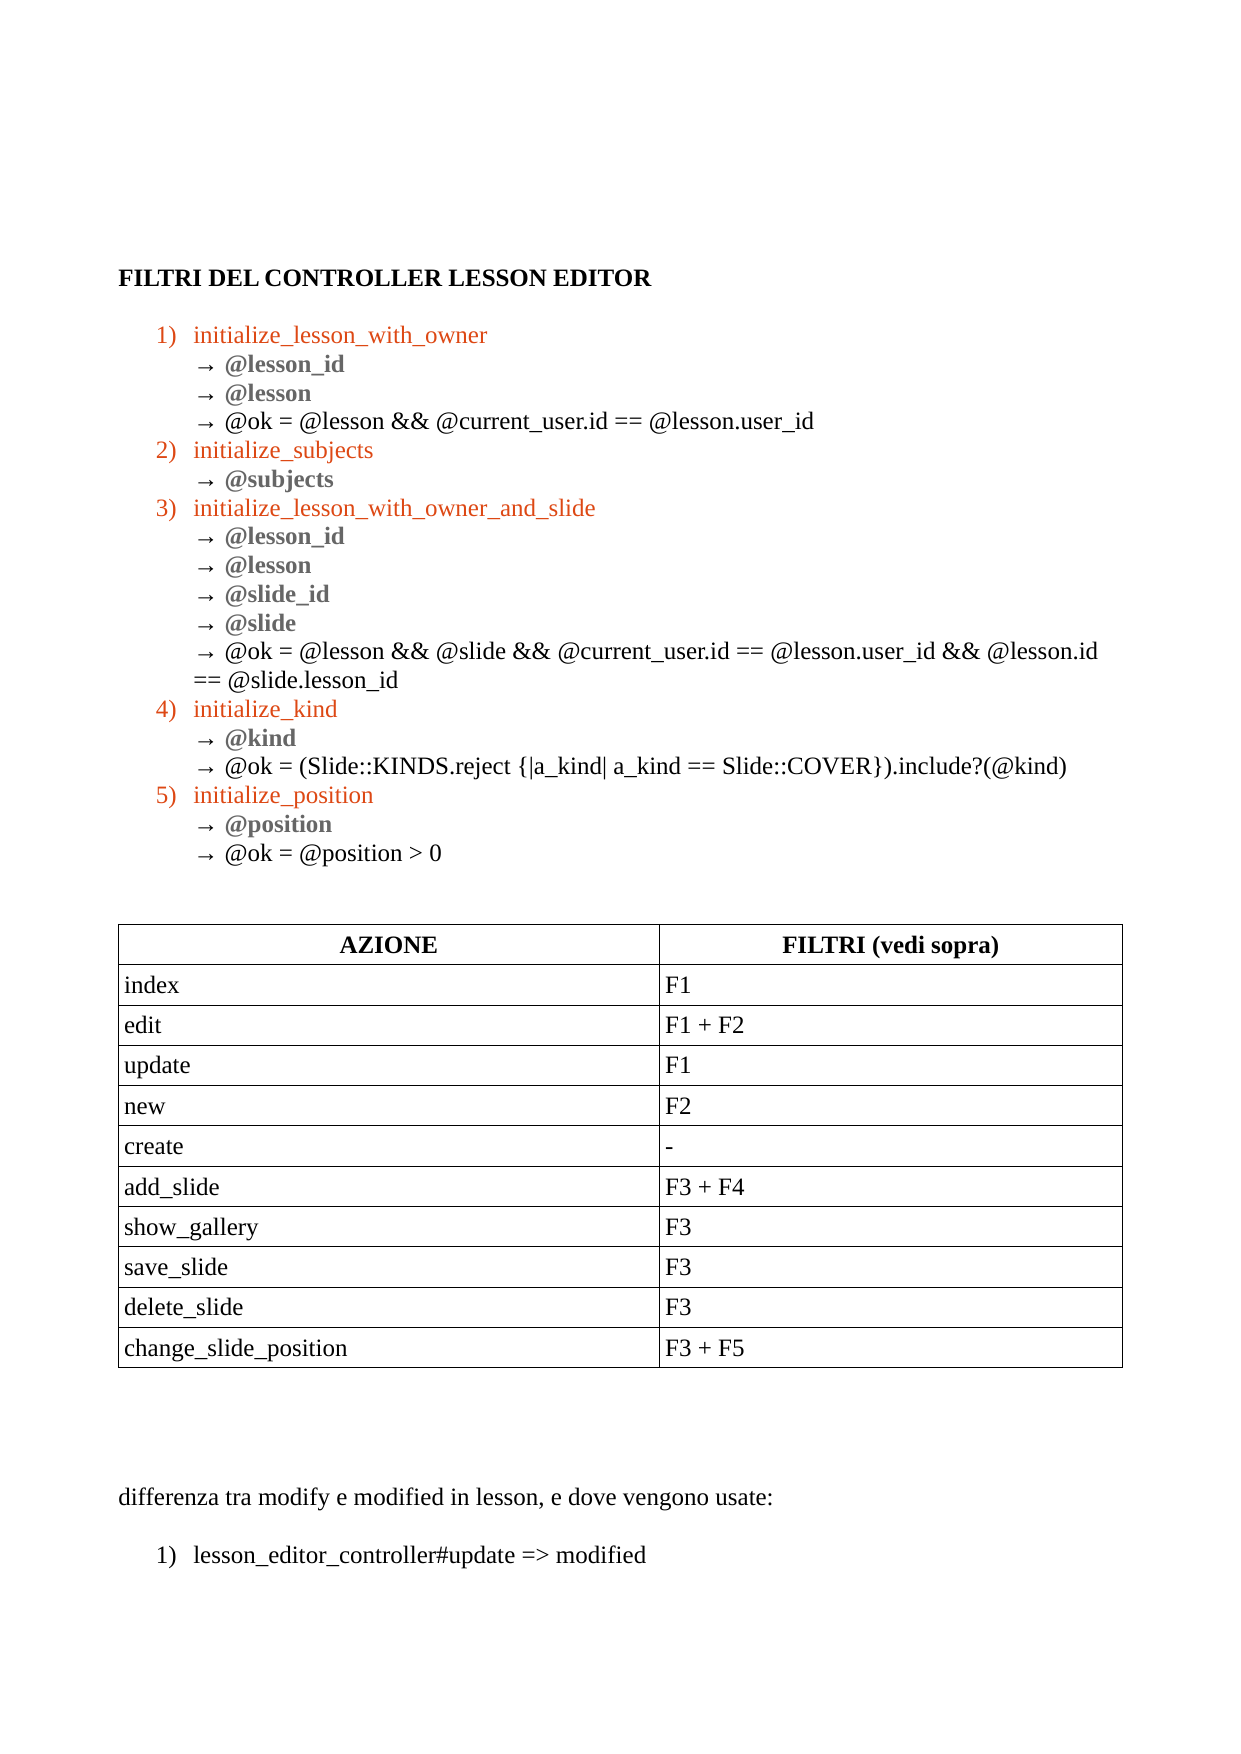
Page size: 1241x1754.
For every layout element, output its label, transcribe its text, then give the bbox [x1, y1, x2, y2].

list → @subjects [156, 464, 1122, 493]
list initialize_lesson_with_owner_and_slide [156, 493, 1122, 521]
table_cell F1 [660, 965, 1122, 1004]
text differenza tra modify e modified in lesson, e dove vengono usate: [118, 1482, 1122, 1511]
table_cell save_slide [119, 1247, 659, 1287]
table_cell F3 [660, 1288, 1122, 1327]
list → @ok = @lesson && @current_user.id == @lesson.user_id [156, 406, 1122, 435]
list → @ok = (Slide::KINDS.reject {|a_kind| a_kind == Slide::COVER}).include?(@kind) [156, 751, 1122, 780]
table_cell create [119, 1126, 659, 1166]
table_cell delete_slide [119, 1288, 659, 1327]
table_cell F3 [660, 1247, 1122, 1287]
list → @kind [156, 723, 1122, 751]
list → @slide [156, 608, 1122, 636]
list → @ok = @position > 0 [156, 838, 1122, 866]
list → @lesson [156, 378, 1122, 406]
list → @lesson_id [156, 521, 1122, 550]
table_cell new [119, 1086, 659, 1125]
table_cell F3 + F4 [660, 1167, 1122, 1206]
list → @ok = @lesson && @slide && @current_user.id == @lesson.user_id && @lesson.id == @slide.lesson_id [156, 636, 1122, 694]
table_header AZIONE [119, 925, 659, 964]
table_cell F1 + F2 [660, 1006, 1122, 1045]
list initialize_position [156, 780, 1122, 809]
table_cell F3 [660, 1207, 1122, 1246]
list → @lesson_id [156, 349, 1122, 378]
table_cell change_slide_position [119, 1328, 659, 1367]
table_cell index [119, 965, 659, 1004]
table_cell F3 + F5 [660, 1328, 1122, 1367]
list initialize_kind [156, 694, 1122, 723]
table_header FILTRI (vedi sopra) [660, 925, 1122, 964]
list → @lesson [156, 550, 1122, 579]
table_cell F1 [660, 1046, 1122, 1085]
table_cell show_gallery [119, 1207, 659, 1246]
list → @position [156, 809, 1122, 838]
list initialize_subjects [156, 435, 1122, 464]
table_cell add_slide [119, 1167, 659, 1206]
table_cell update [119, 1046, 659, 1085]
table_cell F2 [660, 1086, 1122, 1125]
table_cell edit [119, 1006, 659, 1045]
text FILTRI DEL CONTROLLER LESSON EDITOR [118, 263, 1122, 291]
list lesson_editor_controller#update => modified [156, 1540, 1122, 1569]
list → @slide_id [156, 579, 1122, 608]
list initialize_lesson_with_owner [156, 320, 1122, 349]
table_cell - [660, 1126, 1122, 1166]
